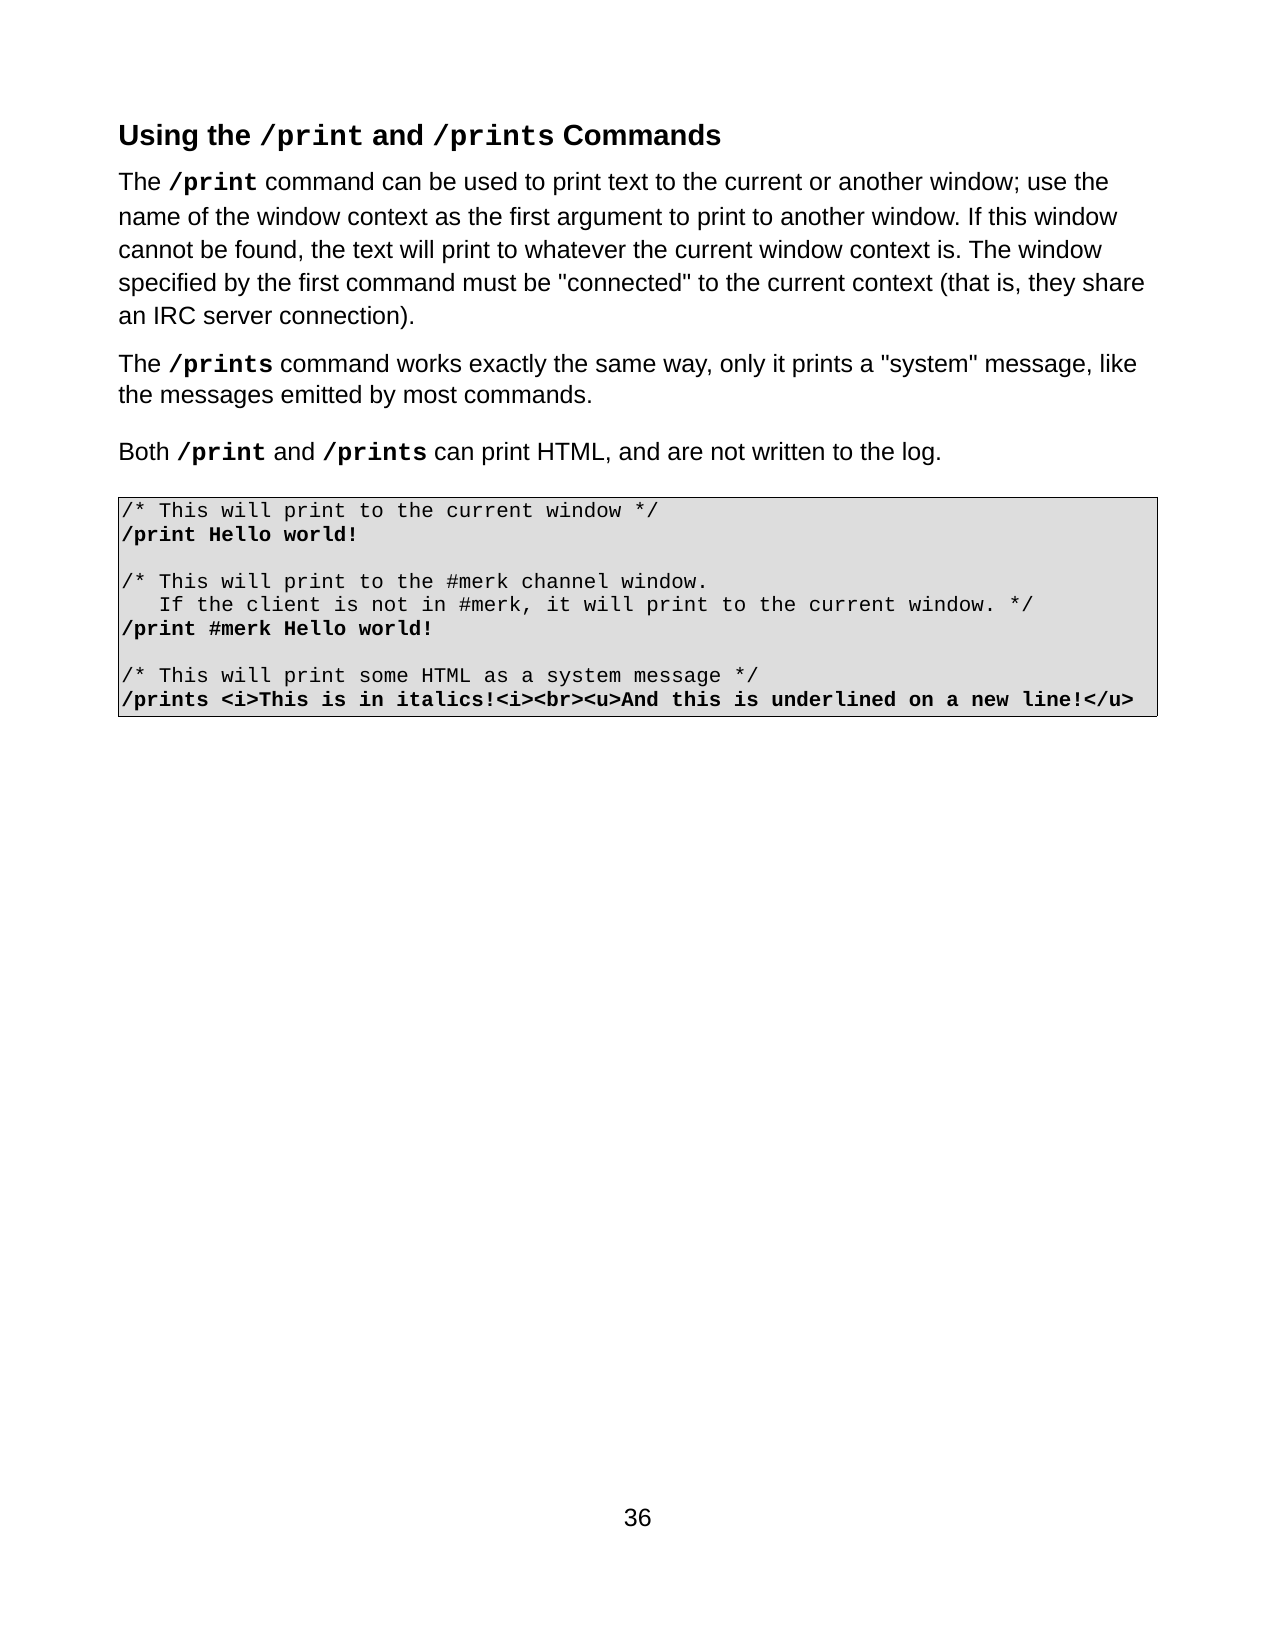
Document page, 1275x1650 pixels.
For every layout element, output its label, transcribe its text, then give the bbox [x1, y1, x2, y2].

text The /prints command works exactly the same way, only it prints a "system" message, like the messages emitted by most commands. [118, 349, 1157, 408]
text The /print command can be used to print text to the current or another window; use the name of the window context as the first argument to print to another window. If this window cannot be found, the text will print to whatever the current window context is. The window specified by the first command must be "connected" to the current context (that is, they share an IRC server connection). [118, 167, 1157, 330]
text Both /print and /prints can print HTML, and are not written to the log. [118, 437, 1157, 468]
table_header /* This will print to the current window */ /print Hello world! /* This will print to the #merk channel window. If the client is not in #merk, it will print to the current window. */ /print #merk Hello world! /* This will print some HTML as a system message */ /prints <i>This is in italics!<i><br><u>And this is underlined on a new line!</u> [119, 498, 1157, 716]
subtitle Using the /print and /prints Commands [118, 118, 1157, 154]
